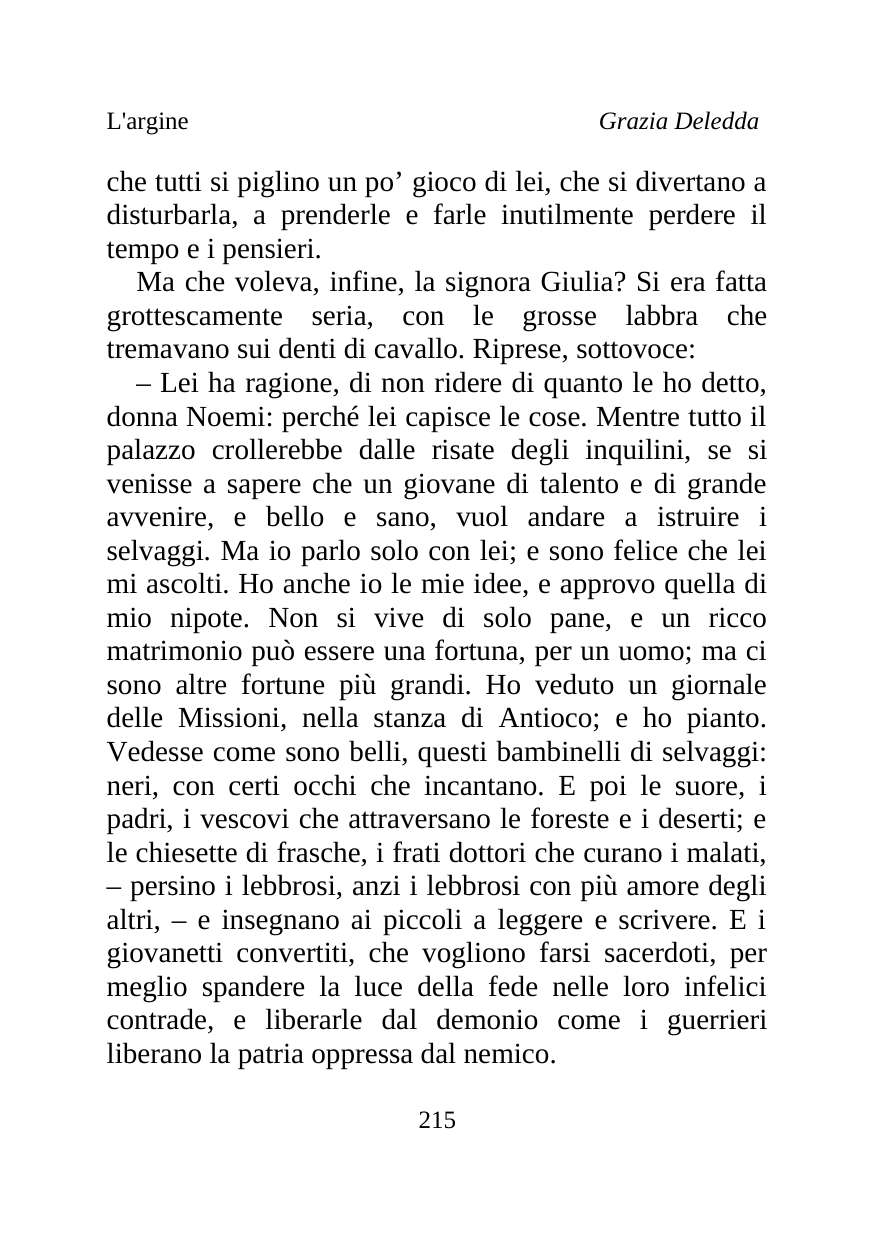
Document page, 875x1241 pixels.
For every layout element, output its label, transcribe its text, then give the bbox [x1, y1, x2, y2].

text che tutti si piglino un po’ gioco di lei, che si divertano a disturbarla, a prenderle e farle inutilmente perdere il tempo e i pensieri. [106, 164, 768, 264]
text – Lei ha ragione, di non ridere di quanto le ho detto, donna Noemi: perché lei capisce le cose. Mentre tutto il palazzo crollerebbe dalle risate degli inquilini, se si venisse a sapere che un giovane di talento e di grande avvenire, e bello e sano, vuol andare a istruire i selvaggi. Ma io parlo solo con lei; e sono felice che lei mi ascolti. Ho anche io le mie idee, e approvo quella di mio nipote. Non si vive di solo pane, e un ricco matrimonio può essere una fortuna, per un uomo; ma ci sono altre fortune più grandi. Ho veduto un giornale delle Missioni, nella stanza di Antioco; e ho pianto. Vedesse come sono belli, questi bambinelli di selvaggi: neri, con certi occhi che incantano. E poi le suore, i padri, i vescovi che attraversano le foreste e i deserti; e le chiesette di frasche, i frati dottori che curano i malati, – persino i lebbrosi, anzi i lebbrosi con più amore degli altri, – e insegnano ai piccoli a leggere e scrivere. E i giovanetti convertiti, che vogliono farsi sacerdoti, per meglio spandere la luce della fede nelle loro infelici contrade, e liberarle dal demonio come i guerrieri liberano la patria oppressa dal nemico. [106, 365, 768, 1069]
text Ma che voleva, infine, la signora Giulia? Si era fatta grottescamente seria, con le grosse labbra che tremavano sui denti di cavallo. Riprese, sottovoce: [106, 264, 768, 365]
